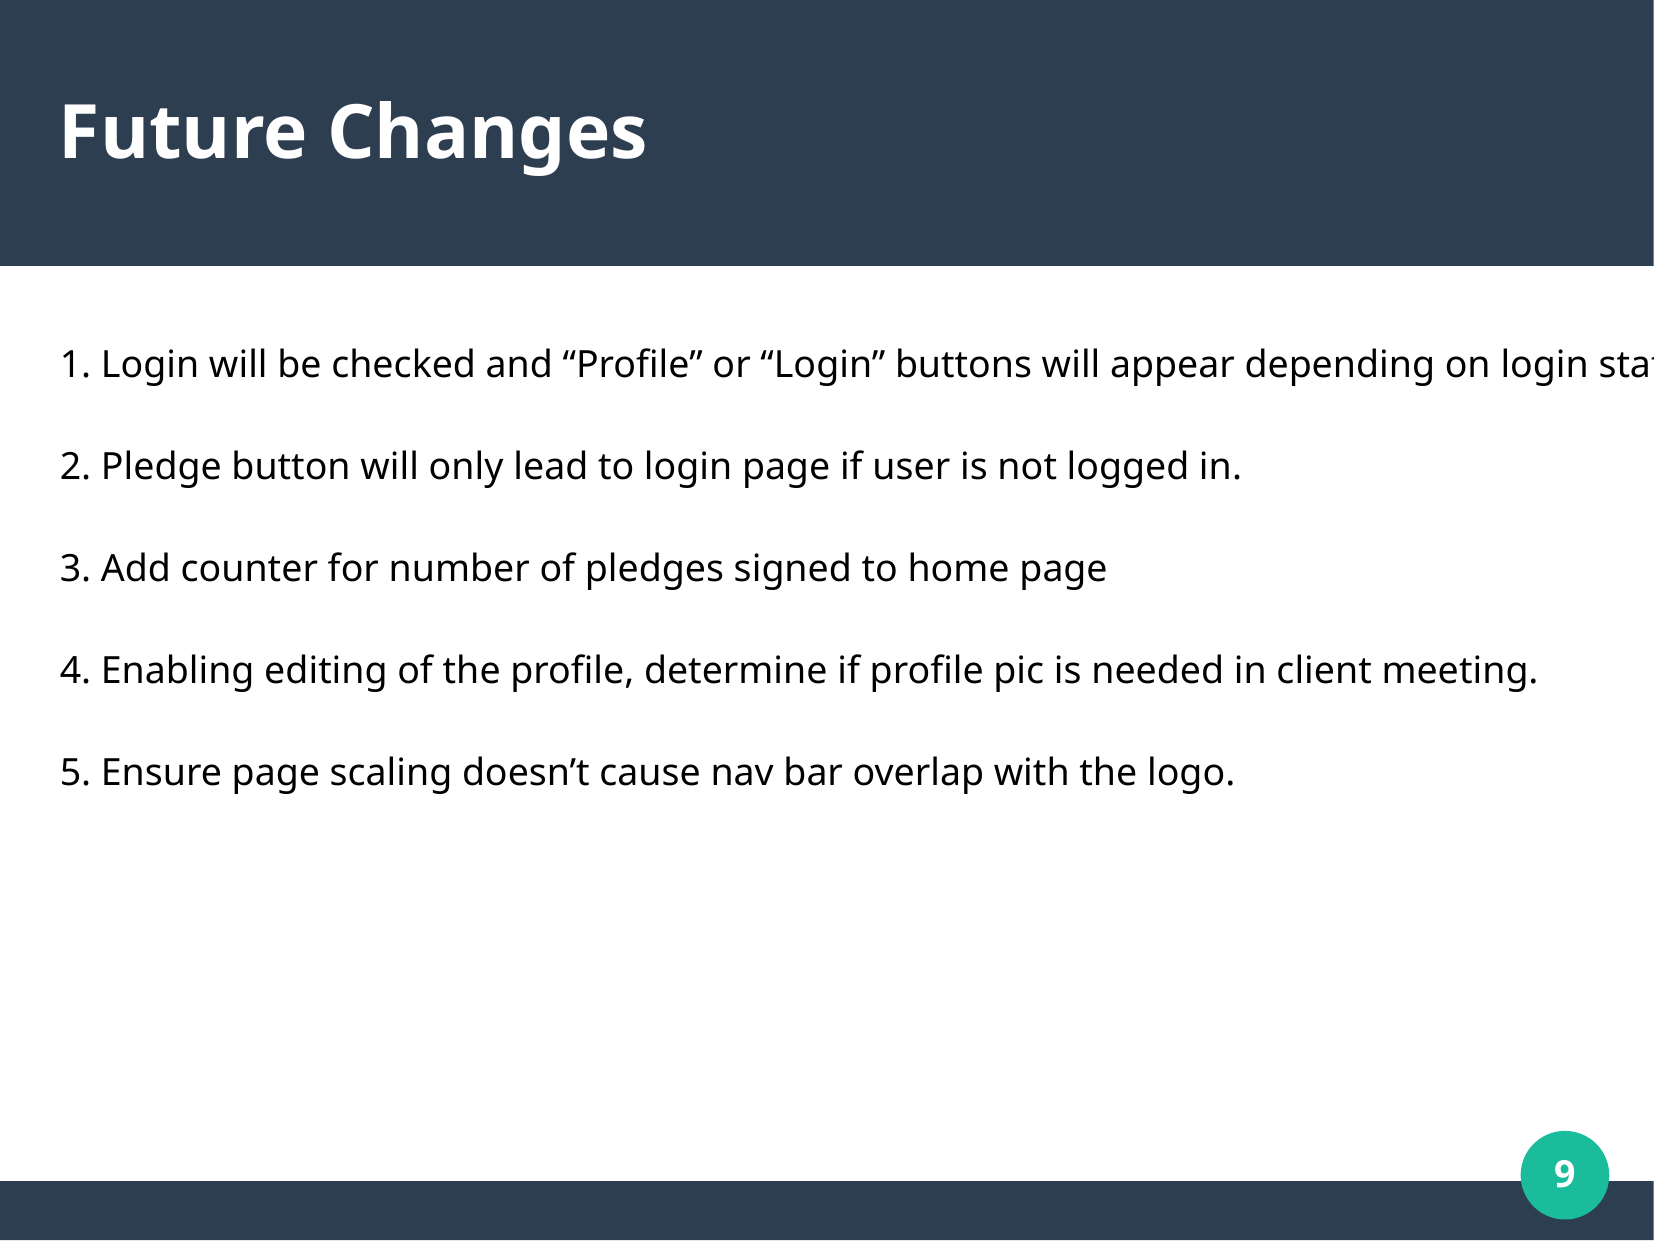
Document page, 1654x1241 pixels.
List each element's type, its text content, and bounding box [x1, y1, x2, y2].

text_box 1. Login will be checked and “Profile” or “Login” buttons will appear depending on login status. 2. Pledge button will only lead to login page if user is not logged in. 3. Add counter for number of pledges signed to home page 4. Enabling editing of the profile, determine if profile pic is needed in client meeting. 5. Ensure page scaling doesn’t cause nav bar overlap with the logo. [45, 330, 1606, 771]
title Future Changes [59, 49, 1595, 207]
text_box [1505, 1116, 1625, 1235]
